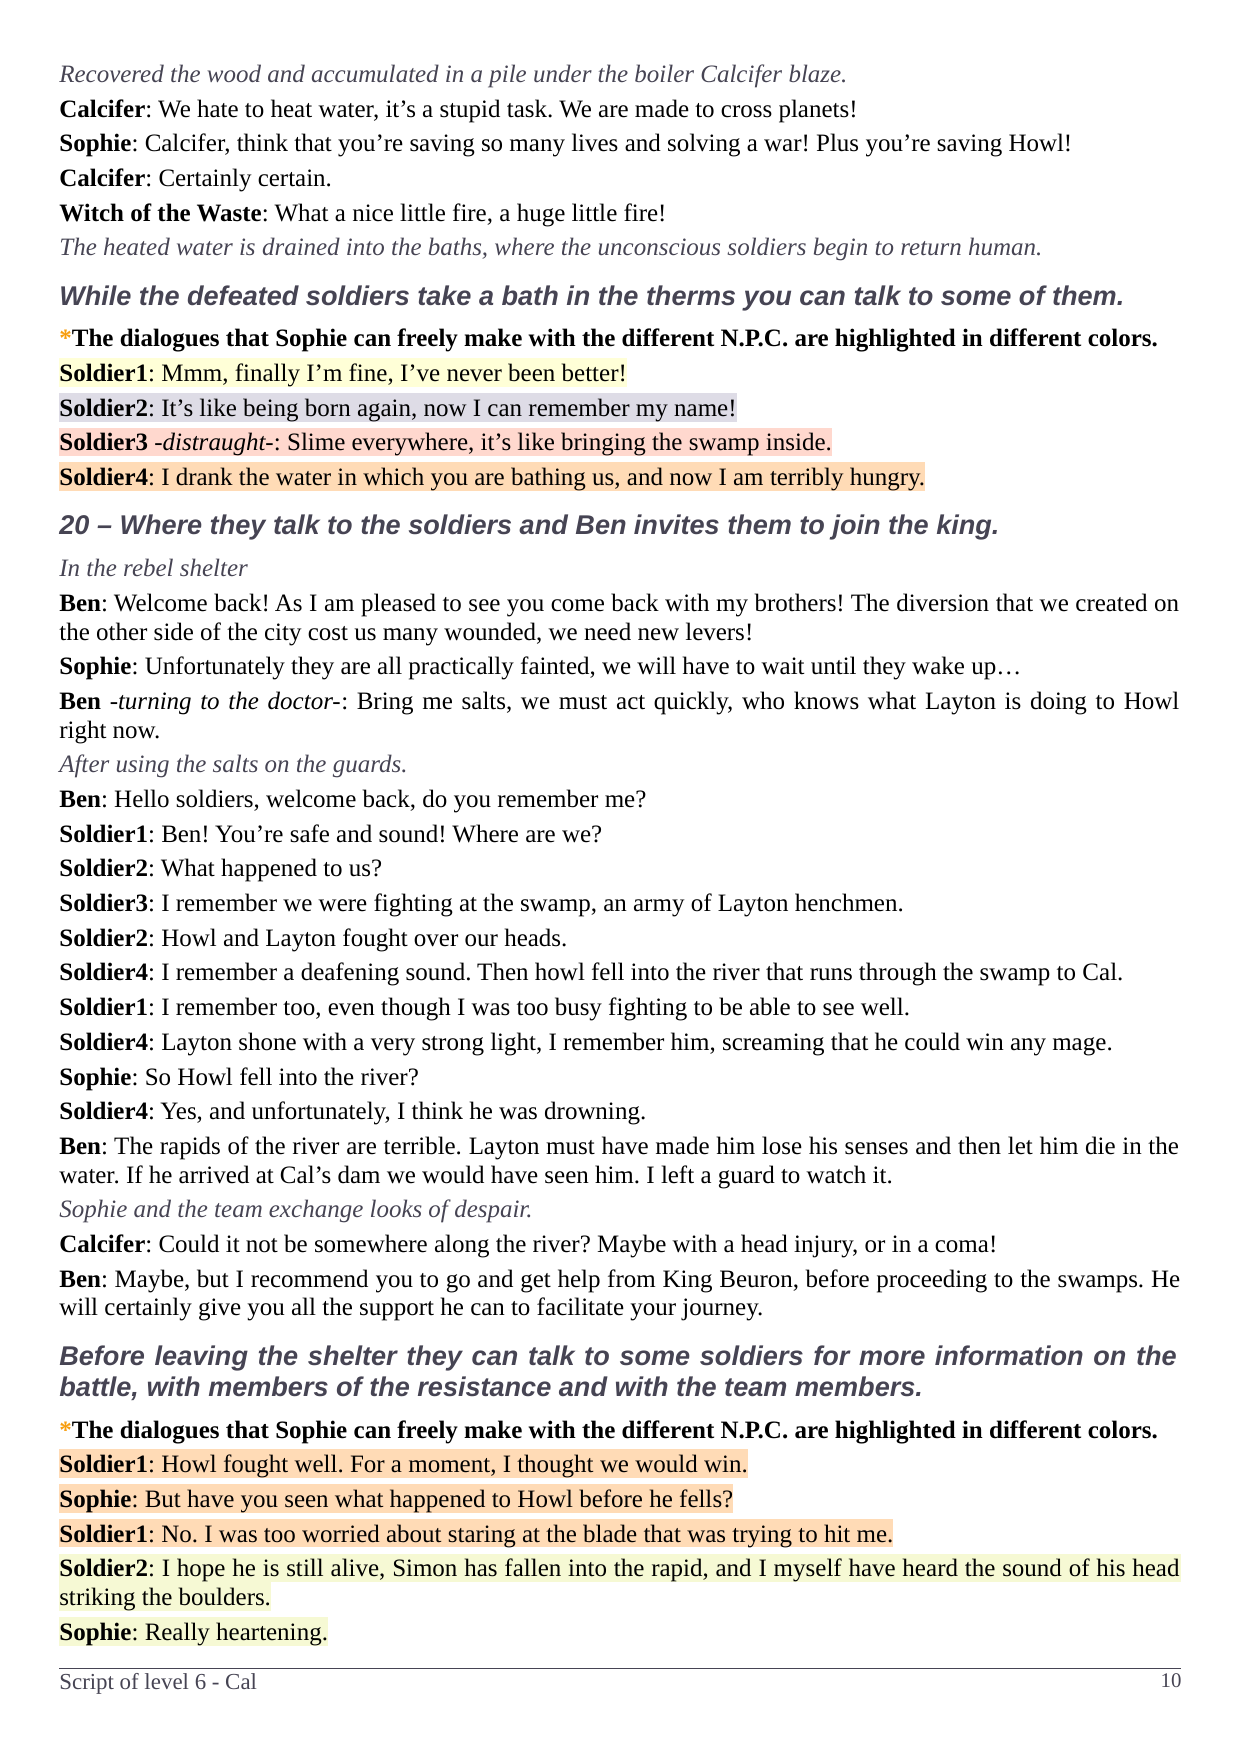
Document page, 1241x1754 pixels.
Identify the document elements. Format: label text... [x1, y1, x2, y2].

text Calcifer: We hate to heat water, it’s a stupid task. We are made to cross planets! [59, 94, 1181, 122]
text *The dialogues that Sophie can freely make with the different N.P.C. are highlighted in different colors. [59, 1415, 1181, 1443]
subtitle Before leaving the shelter they can talk to some soldiers for more information on the battle, with members of the resistance and with the team members. [59, 1340, 1181, 1402]
text After using the salts on the guards. [59, 749, 1181, 778]
subtitle 20 – Where they talk to the soldiers and Ben invites them to join the king. [59, 509, 1181, 541]
text In the rebel shelter [59, 553, 1181, 582]
text Sophie: Really heartening. [59, 1617, 1181, 1646]
text Ben: Maybe, but I recommend you to go and get help from King Beuron, before proceeding to the swamps. He will certainly give you all the support he can to facilitate your journey. [59, 1264, 1181, 1321]
text Ben: The rapids of the river are terrible. Layton must have made him lose his senses and then let him die in the water. If he arrived at Cal’s dam we would have seen him. I left a guard to watch it. [59, 1131, 1181, 1188]
text Soldier2: It’s like being born again, now I can remember my name! [59, 393, 1181, 422]
text Sophie: Unfortunately they are all practically fainted, we will have to wait until they wake up… [59, 651, 1181, 680]
text Soldier3 -distraught-: Slime everywhere, it’s like bringing the swamp inside. [59, 427, 1181, 456]
text Witch of the Waste: What a nice little fire, a huge little fire! [59, 198, 1181, 227]
text Soldier1: Ben! You’re safe and sound! Where are we? [59, 819, 1181, 847]
text Soldier2: What happened to us? [59, 853, 1181, 882]
text Ben: Welcome back! As I am pleased to see you come back with my brothers! The diversion that we created on the other side of the city cost us many wounded, we need new levers! [59, 588, 1181, 645]
text Soldier4: I remember a deafening sound. Then howl fell into the river that runs through the swamp to Cal. [59, 957, 1181, 986]
text Soldier2: I hope he is still alive, Simon has fallen into the rapid, and I myself have heard the sound of his head striking the boulders. [59, 1553, 1181, 1611]
text Soldier1: I remember too, even though I was too busy fighting to be able to see well. [59, 992, 1181, 1021]
text Sophie and the team exchange looks of despair. [59, 1194, 1181, 1223]
text Calcifer: Certainly certain. [59, 163, 1181, 192]
text Soldier1: Mmm, finally I’m fine, I’ve never been better! [59, 358, 1181, 387]
text Ben: Hello soldiers, welcome back, do you remember me? [59, 784, 1181, 813]
text *The dialogues that Sophie can freely make with the different N.P.C. are highlighted in different colors. [59, 323, 1181, 352]
text Calcifer: Could it not be somewhere along the river? Maybe with a head injury, or in a coma! [59, 1229, 1181, 1258]
subtitle While the defeated soldiers take a bath in the therms you can talk to some of them. [59, 280, 1181, 311]
text Soldier3: I remember we were fighting at the swamp, an army of Layton henchmen. [59, 888, 1181, 917]
text Soldier1: No. I was too worried about staring at the blade that was trying to hit me. [59, 1519, 1181, 1547]
text Recovered the wood and accumulated in a pile under the boiler Calcifer blaze. [59, 59, 1181, 88]
text Sophie: So Howl fell into the river? [59, 1062, 1181, 1090]
text Soldier4: Layton shone with a very strong light, I remember him, screaming that he could win any mage. [59, 1027, 1181, 1056]
text The heated water is drained into the baths, where the unconscious soldiers begin to return human. [59, 232, 1181, 261]
text Soldier4: Yes, and unfortunately, I think he was drowning. [59, 1096, 1181, 1125]
text Soldier4: I drank the water in which you are bathing us, and now I am terribly hungry. [59, 462, 1181, 491]
text Sophie: Calcifer, think that you’re saving so many lives and solving a war! Plus you’re saving Howl! [59, 128, 1181, 157]
text Sophie: But have you seen what happened to Howl before he fells? [59, 1484, 1181, 1513]
text Soldier2: Howl and Layton fought over our heads. [59, 923, 1181, 952]
text Soldier1: Howl fought well. For a moment, I thought we would win. [59, 1449, 1181, 1478]
text Ben -turning to the doctor-: Bring me salts, we must act quickly, who knows what Layton is doing to Howl right now. [59, 686, 1181, 743]
